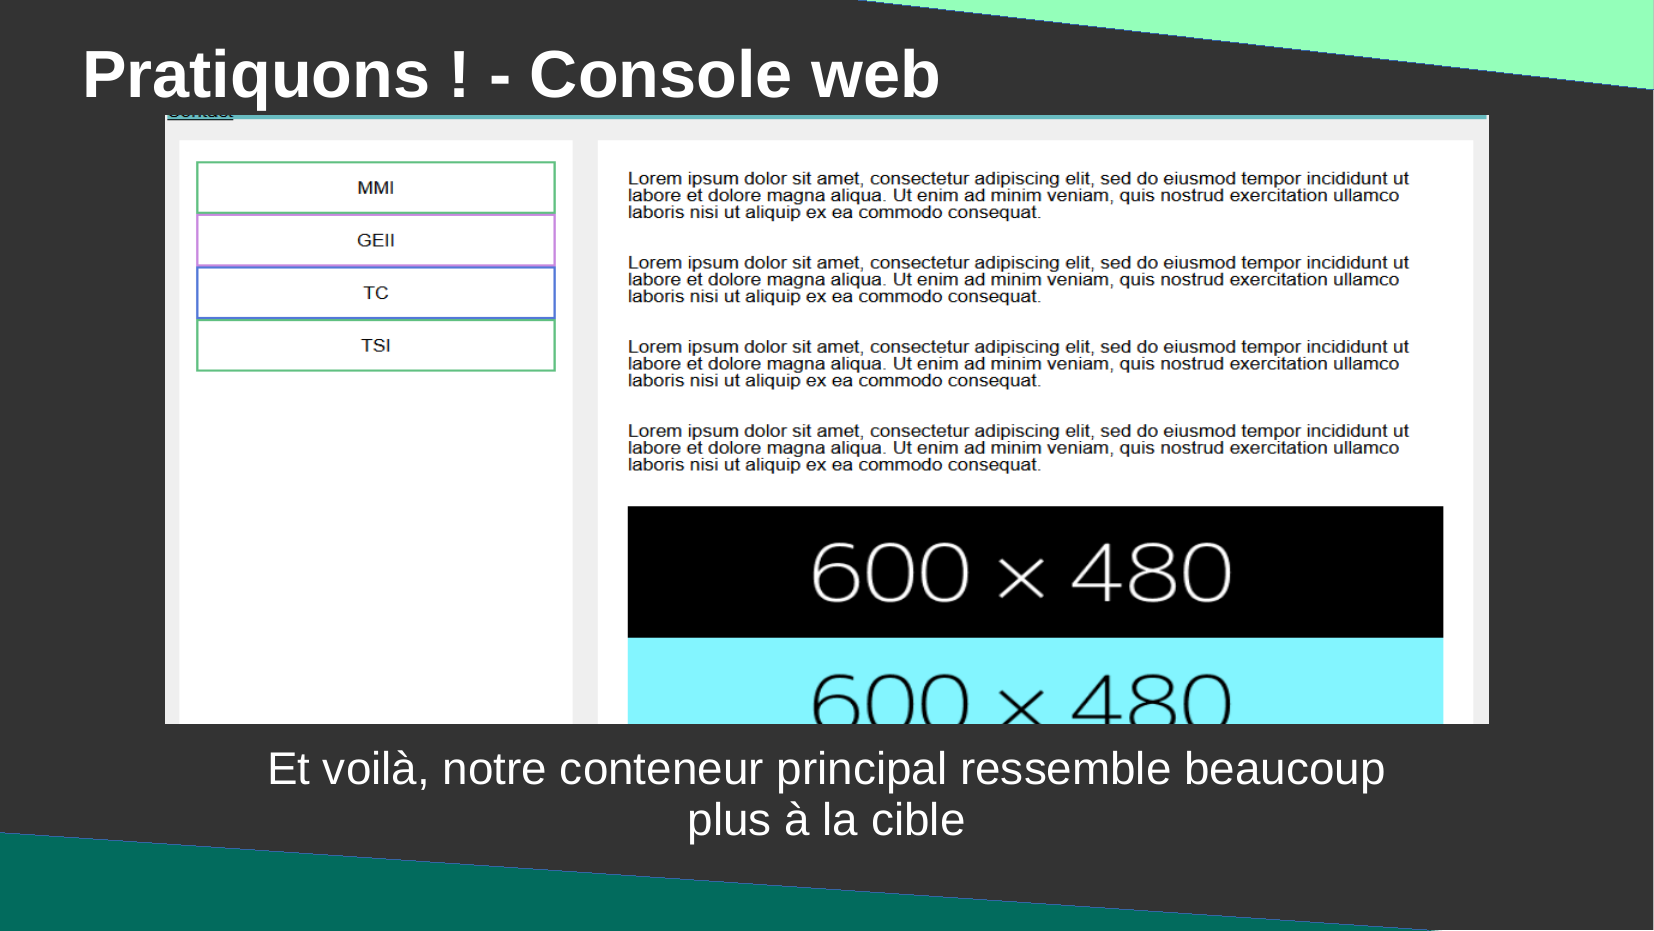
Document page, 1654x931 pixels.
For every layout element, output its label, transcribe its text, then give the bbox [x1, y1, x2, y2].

title Pratiquons ! - Console web [82, 37, 1630, 112]
text_box Et voilà, notre conteneur principal ressemble beaucoup plus à la cible [211, 735, 1443, 854]
picture [165, 115, 1489, 724]
text_box [858, 0, 1654, 90]
